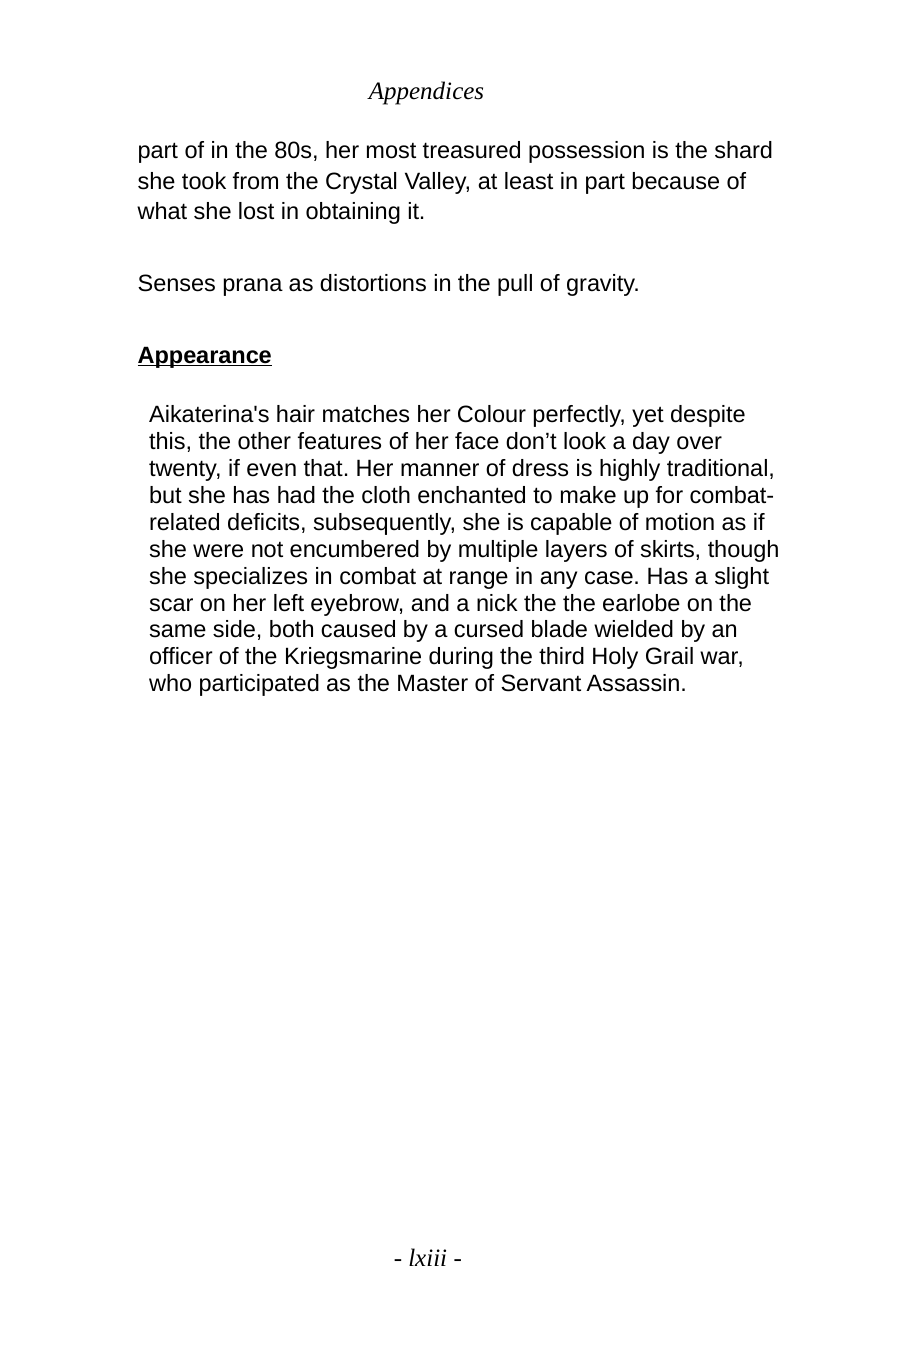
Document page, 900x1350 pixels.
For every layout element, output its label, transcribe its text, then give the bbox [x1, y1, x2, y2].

text Aikaterina's hair matches her Colour perfectly, yet despite this, the other features of her face don’t look a day over twenty, if even that. Her manner of dress is highly traditional, but she has had the cloth enchanted to make up for combat-related deficits, subsequently, she is capable of motion as if she were not encumbered by multiple layers of skirts, though she specializes in combat at range in any case. Has a slight scar on her left eyebrow, and a nick the the earlobe on the same side, both caused by a cursed blade wielded by an officer of the Kriegsmarine during the third Holy Grail war, who participated as the Master of Servant Assassin. [149, 372, 780, 696]
text part of in the 80s, her most treasured possession is the shard she took from the Crystal Valley, at least in part because of what she lost in obtaining it. [137, 136, 780, 224]
text Appearance [137, 341, 780, 368]
text Senses prana as distortions in the pull of gravity. [137, 269, 780, 296]
